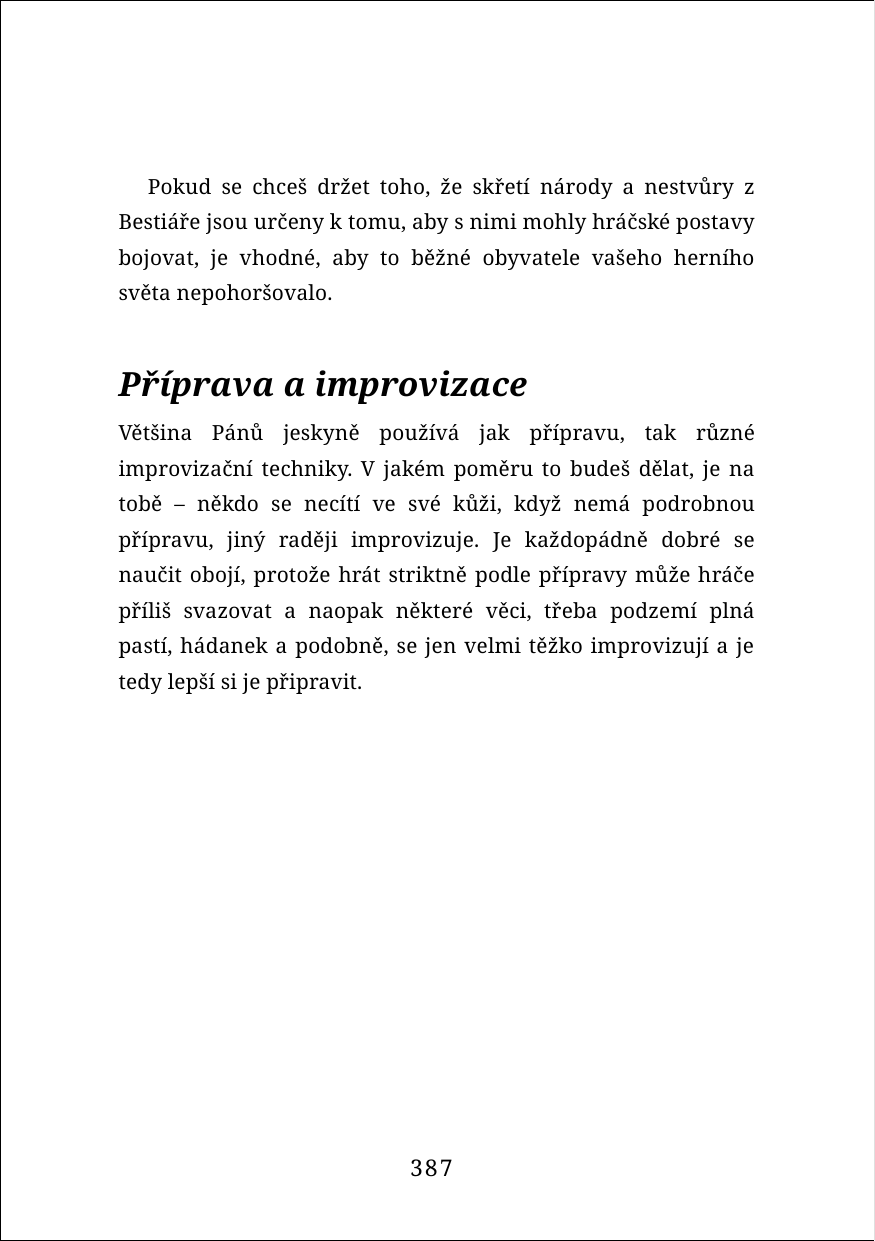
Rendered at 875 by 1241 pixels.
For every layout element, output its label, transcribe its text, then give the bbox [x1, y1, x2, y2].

text Většina Pánů jeskyně používá jak přípravu, tak různé improvizační techniky. V jakém poměru to budeš dělat, je na tobě – někdo se necítí ve své kůži, když nemá podrobnou přípravu, jiný raději improvizuje. Je každopádně dobré se naučit obojí, protože hrát striktně podle přípravy může hráče příliš svazovat a naopak některé věci, třeba podzemí plná pastí, hádanek a podobně, se jen velmi těžko improvizují a je tedy lepší si je připravit. [118, 418, 756, 695]
subtitle Příprava a improvizace [118, 361, 756, 407]
text Pokud se chceš držet toho, že skřetí národy a nestvůry z Bestiáře jsou určeny k tomu, aby s nimi mohly hráčské postavy bojovat, je vhodné, aby to běžné obyvatele vašeho herního světa nepohoršovalo. [118, 172, 756, 307]
